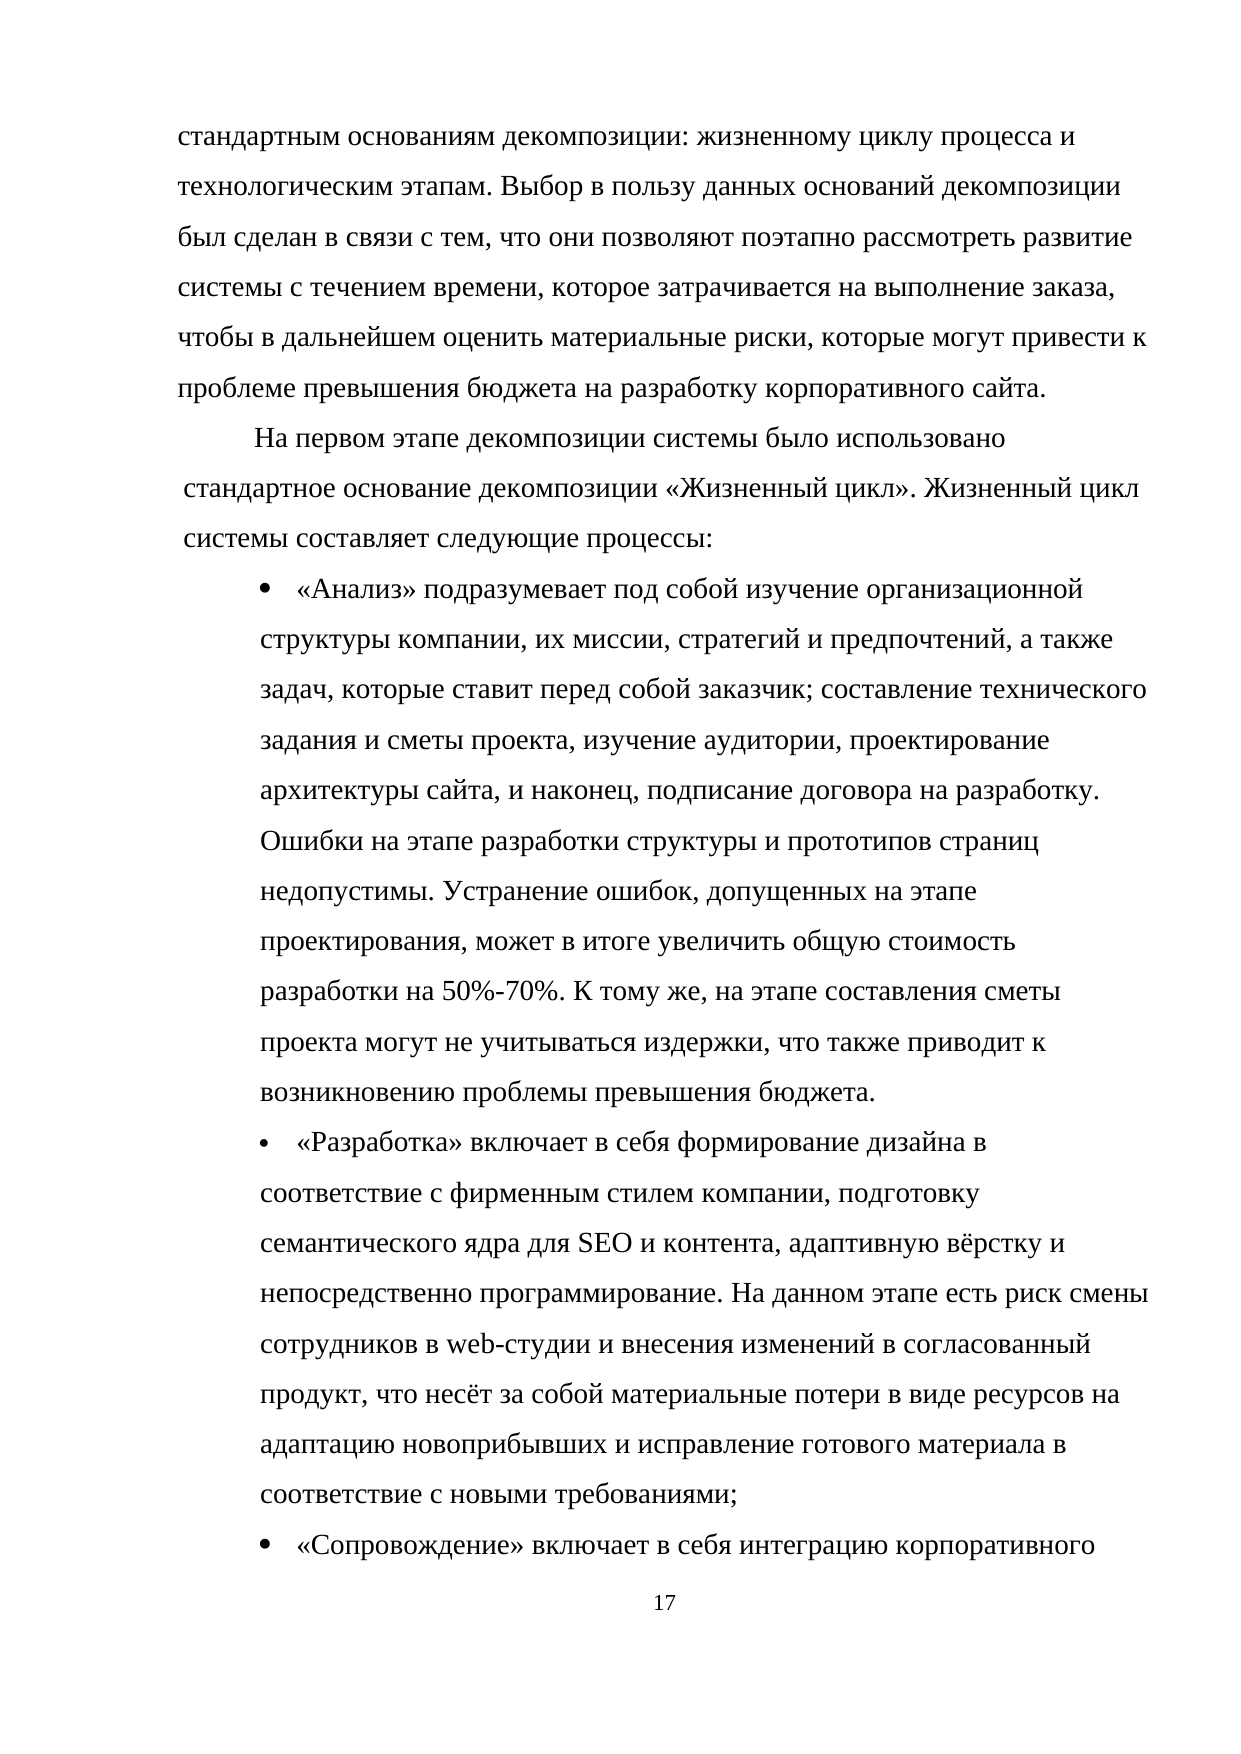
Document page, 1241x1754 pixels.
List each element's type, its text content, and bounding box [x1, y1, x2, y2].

subtitle «Сопровождение» включает в себя интеграцию корпоративного [260, 1527, 1152, 1561]
subtitle стандартным основаниям декомпозиции: жизненному циклу процесса и технологическим этапам. Выбор в пользу данных оснований декомпозиции был сделан в связи с тем, что они позволяют поэтапно рассмотреть развитие системы с течением времени, которое затрачивается на выполнение заказа, чтобы в дальнейшем оценить материальные риски, которые могут привести к проблеме превышения бюджета на разработку корпоративного сайта. [177, 118, 1152, 403]
subtitle На первом этапе декомпозиции системы было использовано стандартное основание декомпозиции «Жизненный цикл». Жизненный цикл системы составляет следующие процессы: [183, 420, 1152, 554]
subtitle «Разработка» включает в себя формирование дизайна в соответствие с фирменным стилем компании, подготовку семантического ядра для SEO и контента, адаптивную вёрстку и непосредственно программирование. На данном этапе есть риск смены сотрудников в web-студии и внесения изменений в согласованный продукт, что несёт за собой материальные потери в виде ресурсов на адаптацию новоприбывших и исправление готового материала в соответствие с новыми требованиями; [260, 1124, 1152, 1510]
subtitle «Анализ» подразумевает под собой изучение организационной структуры компании, их миссии, стратегий и предпочтений, а также задач, которые ставит перед собой заказчик; составление технического задания и сметы проекта, изучение аудитории, проектирование архитектуры сайта, и наконец, подписание договора на разработку. Ошибки на этапе разработки структуры и прототипов страниц недопустимы. Устранение ошибок, допущенных на этапе проектирования, может в итоге увеличить общую стоимость разработки на 50%-70%. К тому же, на этапе составления сметы проекта могут не учитываться издержки, что также приводит к возникновению проблемы превышения бюджета. [260, 571, 1152, 1108]
